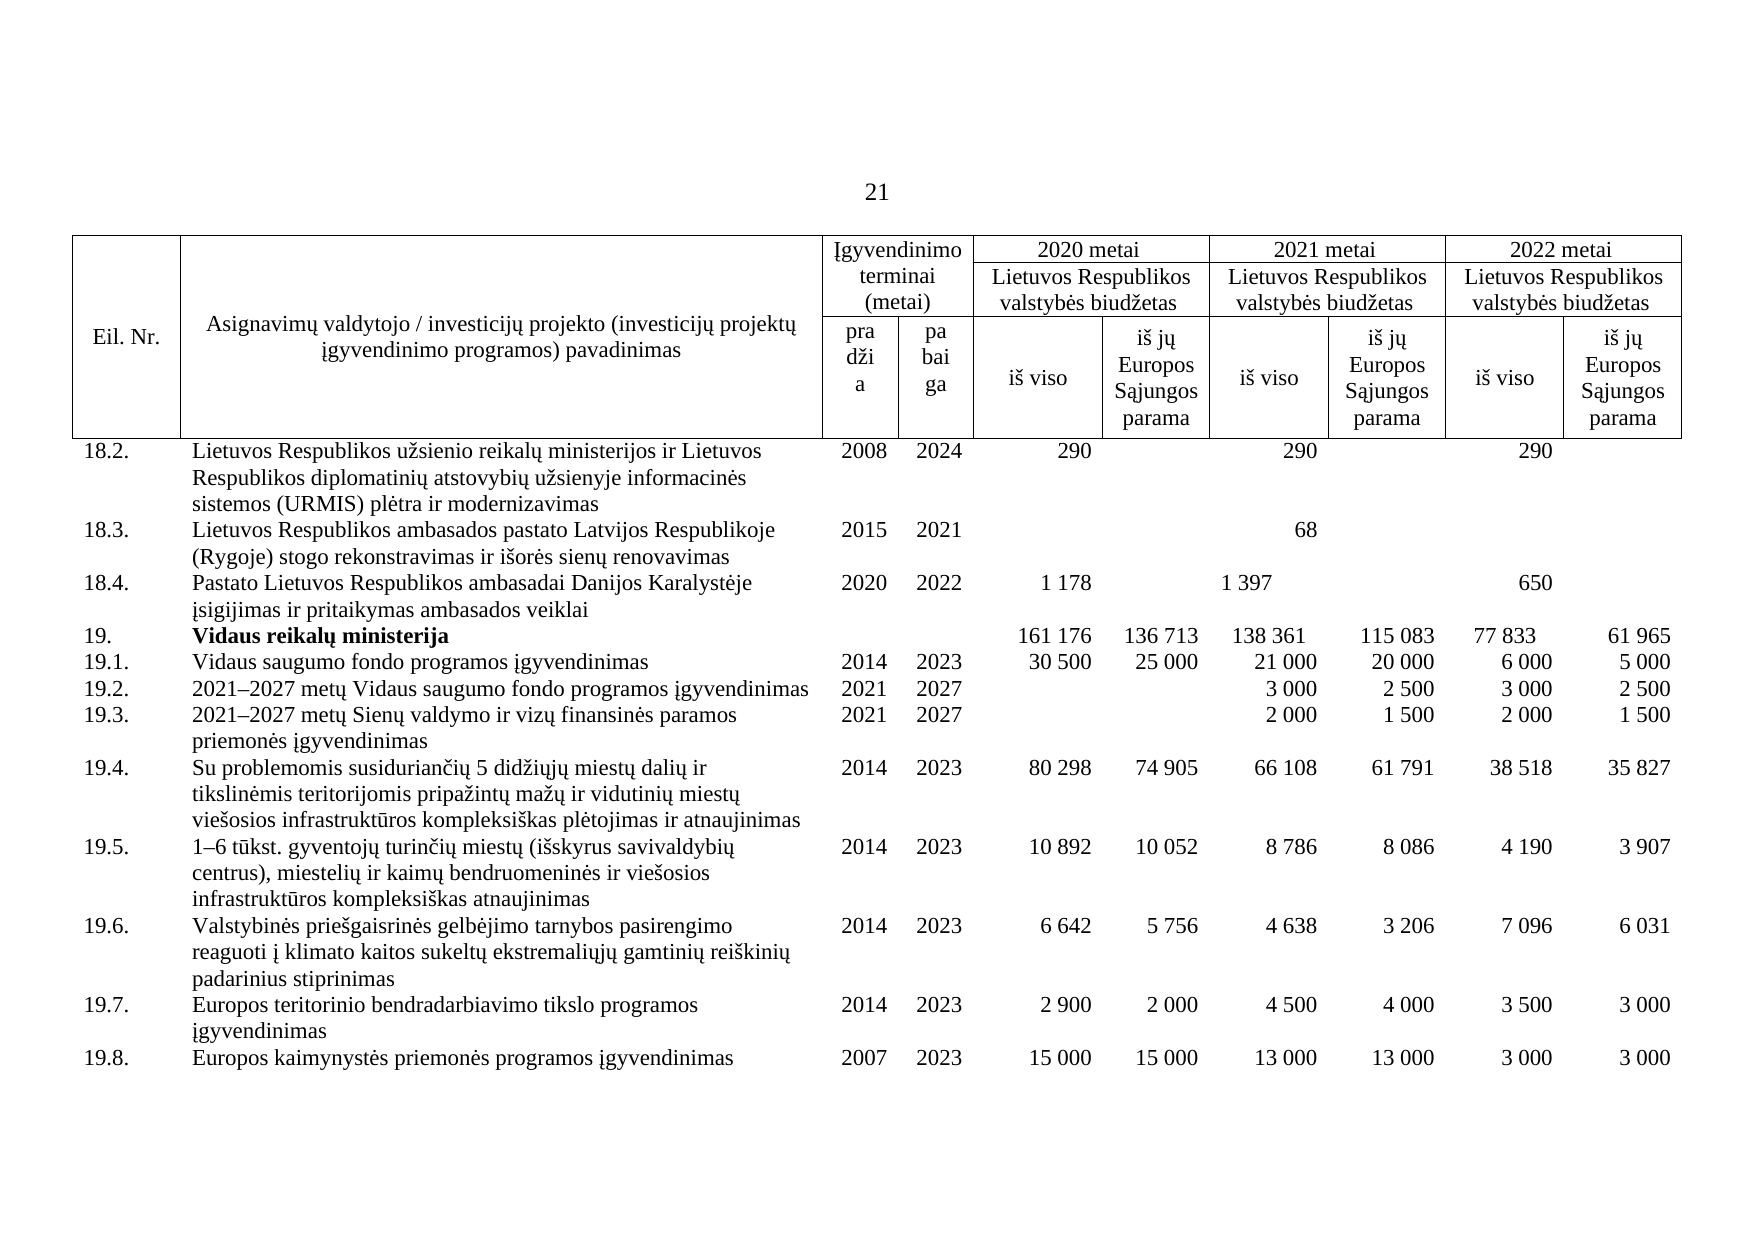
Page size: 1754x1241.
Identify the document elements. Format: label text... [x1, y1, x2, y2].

table_cell 19.1. [72, 648, 181, 675]
table_header 2022 metai [1446, 236, 1681, 262]
table_cell iš jų Europos Sąjungos parama [1329, 317, 1445, 437]
table_cell 19.2. [72, 675, 181, 701]
table_cell 30 500 [973, 648, 1103, 675]
table_cell [1564, 439, 1682, 517]
table_cell 3 907 [1564, 833, 1682, 912]
table_header Įgyvendinimo terminai (metai) [823, 236, 973, 316]
table_cell 15 000 [1103, 1044, 1209, 1070]
table_cell Lietuvos Respublikos užsienio reikalų ministerijos ir Lietuvos Respublikos diplomatinių atstovybių užsienyje informacinės sistemos (URMIS) plėtra ir modernizavimas [181, 439, 822, 517]
table_cell 136 713 [1103, 622, 1209, 648]
table_cell [1564, 517, 1682, 569]
table_cell 2023 [898, 754, 973, 833]
table_cell 10 892 [973, 833, 1103, 912]
table_cell [1328, 517, 1446, 569]
table_cell 2022 [898, 569, 973, 622]
table_cell 2020 [822, 569, 898, 622]
table_cell 21 000 [1209, 648, 1328, 675]
table_cell 18.4. [72, 569, 181, 622]
table_cell [822, 622, 898, 648]
table_cell [898, 622, 973, 648]
table_cell Su problemomis susiduriančių 5 didžiųjų miestų dalių ir tikslinėmis teritorijomis pripažintų mažų ir vidutinių miestų viešosios infrastruktūros kompleksiškas plėtojimas ir atnaujinimas [181, 754, 822, 833]
table_cell 2014 [822, 991, 898, 1044]
table_cell Europos teritorinio bendradarbiavimo tikslo programos įgyvendinimas [181, 991, 822, 1044]
table_cell Lietuvos Respublikos valstybės biudžetas [1446, 263, 1681, 316]
table_header 2021 metai [1210, 236, 1445, 262]
table_cell 2027 [898, 675, 973, 701]
table_cell 19.7. [72, 991, 181, 1044]
table_cell [973, 701, 1103, 754]
table_cell Vidaus saugumo fondo programos įgyvendinimas [181, 648, 822, 675]
table_header Asignavimų valdytojo / investicijų projekto (investicijų projektų įgyvendinimo programos) pavadinimas [181, 236, 822, 437]
table_cell 35 827 [1564, 754, 1682, 833]
table_cell 8 086 [1328, 833, 1446, 912]
table_cell 19.6. [72, 912, 181, 991]
table_cell 3 000 [1564, 1044, 1682, 1070]
table_cell 19.5. [72, 833, 181, 912]
table_cell 5 756 [1103, 912, 1209, 991]
table_cell 3 206 [1328, 912, 1446, 991]
table_header Eil. Nr. [73, 236, 180, 437]
table_cell [1103, 569, 1209, 622]
table_cell 2 000 [1103, 991, 1209, 1044]
table_cell Europos kaimynystės priemonės programos įgyvendinimas [181, 1044, 822, 1070]
table_cell Lietuvos Respublikos valstybės biudžetas [1210, 263, 1445, 316]
table_cell 2023 [898, 991, 973, 1044]
table_cell [1103, 701, 1209, 754]
table_cell [1103, 675, 1209, 701]
table_cell 2023 [898, 1044, 973, 1070]
table_cell 2 000 [1209, 701, 1328, 754]
table_cell iš jų Europos Sąjungos parama [1103, 317, 1209, 437]
table_cell iš viso [974, 317, 1102, 437]
table_cell 80 298 [973, 754, 1103, 833]
table_cell 290 [973, 439, 1103, 517]
table_cell 3 000 [1446, 1044, 1564, 1070]
table_cell [1103, 517, 1209, 569]
table_cell 19.8. [72, 1044, 181, 1070]
table_cell [1328, 439, 1446, 517]
table_cell 2 900 [973, 991, 1103, 1044]
table_cell 68 [1209, 517, 1328, 569]
table_cell 4 638 [1209, 912, 1328, 991]
table_cell 2021 [898, 517, 973, 569]
table_cell iš jų Europos Sąjungos parama [1564, 317, 1681, 437]
table_cell 3 000 [1209, 675, 1328, 701]
table_cell 19. [72, 622, 181, 648]
table_cell 2024 [898, 439, 973, 517]
table_cell pradžia [823, 317, 898, 437]
table_cell 66 108 [1209, 754, 1328, 833]
table_cell Pastato Lietuvos Respublikos ambasadai Danijos Karalystėje įsigijimas ir pritaikymas ambasados veiklai [181, 569, 822, 622]
table_cell 2023 [898, 648, 973, 675]
table_cell [973, 517, 1103, 569]
table_cell 18.2. [72, 439, 181, 517]
table_cell 2014 [822, 912, 898, 991]
table_cell 2014 [822, 754, 898, 833]
table_cell [973, 675, 1103, 701]
table_cell 5 000 [1564, 648, 1682, 675]
table_cell 290 [1446, 439, 1564, 517]
table_cell 13 000 [1328, 1044, 1446, 1070]
table_cell 19.4. [72, 754, 181, 833]
table_cell 8 786 [1209, 833, 1328, 912]
table_cell 38 518 [1446, 754, 1564, 833]
table_cell 61 791 [1328, 754, 1446, 833]
table_cell 3 000 [1564, 991, 1682, 1044]
table_cell Valstybinės priešgaisrinės gelbėjimo tarnybos pasirengimo reaguoti į klimato kaitos sukeltų ekstremaliųjų gamtinių reiškinių padarinius stiprinimas [181, 912, 822, 991]
table_cell [1328, 569, 1446, 622]
table_cell 61 965 [1564, 622, 1682, 648]
table_cell 20 000 [1328, 648, 1446, 675]
table_cell 290 [1209, 439, 1328, 517]
table_cell 1 500 [1564, 701, 1682, 754]
table_cell 2015 [822, 517, 898, 569]
table_cell 2021–2027 metų Sienų valdymo ir vizų finansinės paramos priemonės įgyvendinimas [181, 701, 822, 754]
table_cell 1 397 [1209, 569, 1328, 622]
table_cell 74 905 [1103, 754, 1209, 833]
table_cell 2021 [822, 675, 898, 701]
table_cell 115 083 [1328, 622, 1446, 648]
table_header 2020 metai [974, 236, 1209, 262]
table_cell 2021–2027 metų Vidaus saugumo fondo programos įgyvendinimas [181, 675, 822, 701]
table_cell 2027 [898, 701, 973, 754]
table_cell 2023 [898, 833, 973, 912]
table_cell 4 000 [1328, 991, 1446, 1044]
table_cell 2021 [822, 701, 898, 754]
table_cell 10 052 [1103, 833, 1209, 912]
table_cell 6 000 [1446, 648, 1564, 675]
table_cell pabaiga [899, 317, 973, 437]
table_cell 1 500 [1328, 701, 1446, 754]
table_cell 2023 [898, 912, 973, 991]
table_cell 19.3. [72, 701, 181, 754]
table_cell 2 500 [1328, 675, 1446, 701]
table_cell 2014 [822, 833, 898, 912]
table_cell 138 361 [1209, 622, 1328, 648]
table_cell 13 000 [1209, 1044, 1328, 1070]
table_cell Lietuvos Respublikos ambasados pastato Latvijos Respublikoje (Rygoje) stogo rekonstravimas ir išorės sienų renovavimas [181, 517, 822, 569]
table_cell 4 190 [1446, 833, 1564, 912]
table_cell 2014 [822, 648, 898, 675]
table_cell 1 178 [973, 569, 1103, 622]
table_cell 25 000 [1103, 648, 1209, 675]
table_cell 4 500 [1209, 991, 1328, 1044]
table_cell 6 031 [1564, 912, 1682, 991]
table_cell [1564, 569, 1682, 622]
table_cell 15 000 [973, 1044, 1103, 1070]
table_cell 650 [1446, 569, 1564, 622]
table_cell [1103, 439, 1209, 517]
table_cell 18.3. [72, 517, 181, 569]
table_cell Vidaus reikalų ministerija [181, 622, 822, 648]
table_cell 3 000 [1446, 675, 1564, 701]
table_cell 2008 [822, 439, 898, 517]
table_cell 3 500 [1446, 991, 1564, 1044]
table_cell 1–6 tūkst. gyventojų turinčių miestų (išskyrus savivaldybių centrus), miestelių ir kaimų bendruomeninės ir viešosios infrastruktūros kompleksiškas atnaujinimas [181, 833, 822, 912]
table_cell Lietuvos Respublikos valstybės biudžetas [974, 263, 1209, 316]
table_cell iš viso [1446, 317, 1563, 437]
table_cell 2 500 [1564, 675, 1682, 701]
table_cell 7 096 [1446, 912, 1564, 991]
table_cell [1446, 517, 1564, 569]
table_cell 2 000 [1446, 701, 1564, 754]
table_cell iš viso [1210, 317, 1328, 437]
table_cell 161 176 [973, 622, 1103, 648]
table_cell 2007 [822, 1044, 898, 1070]
table_cell 77 833 [1446, 622, 1564, 648]
table_cell 6 642 [973, 912, 1103, 991]
